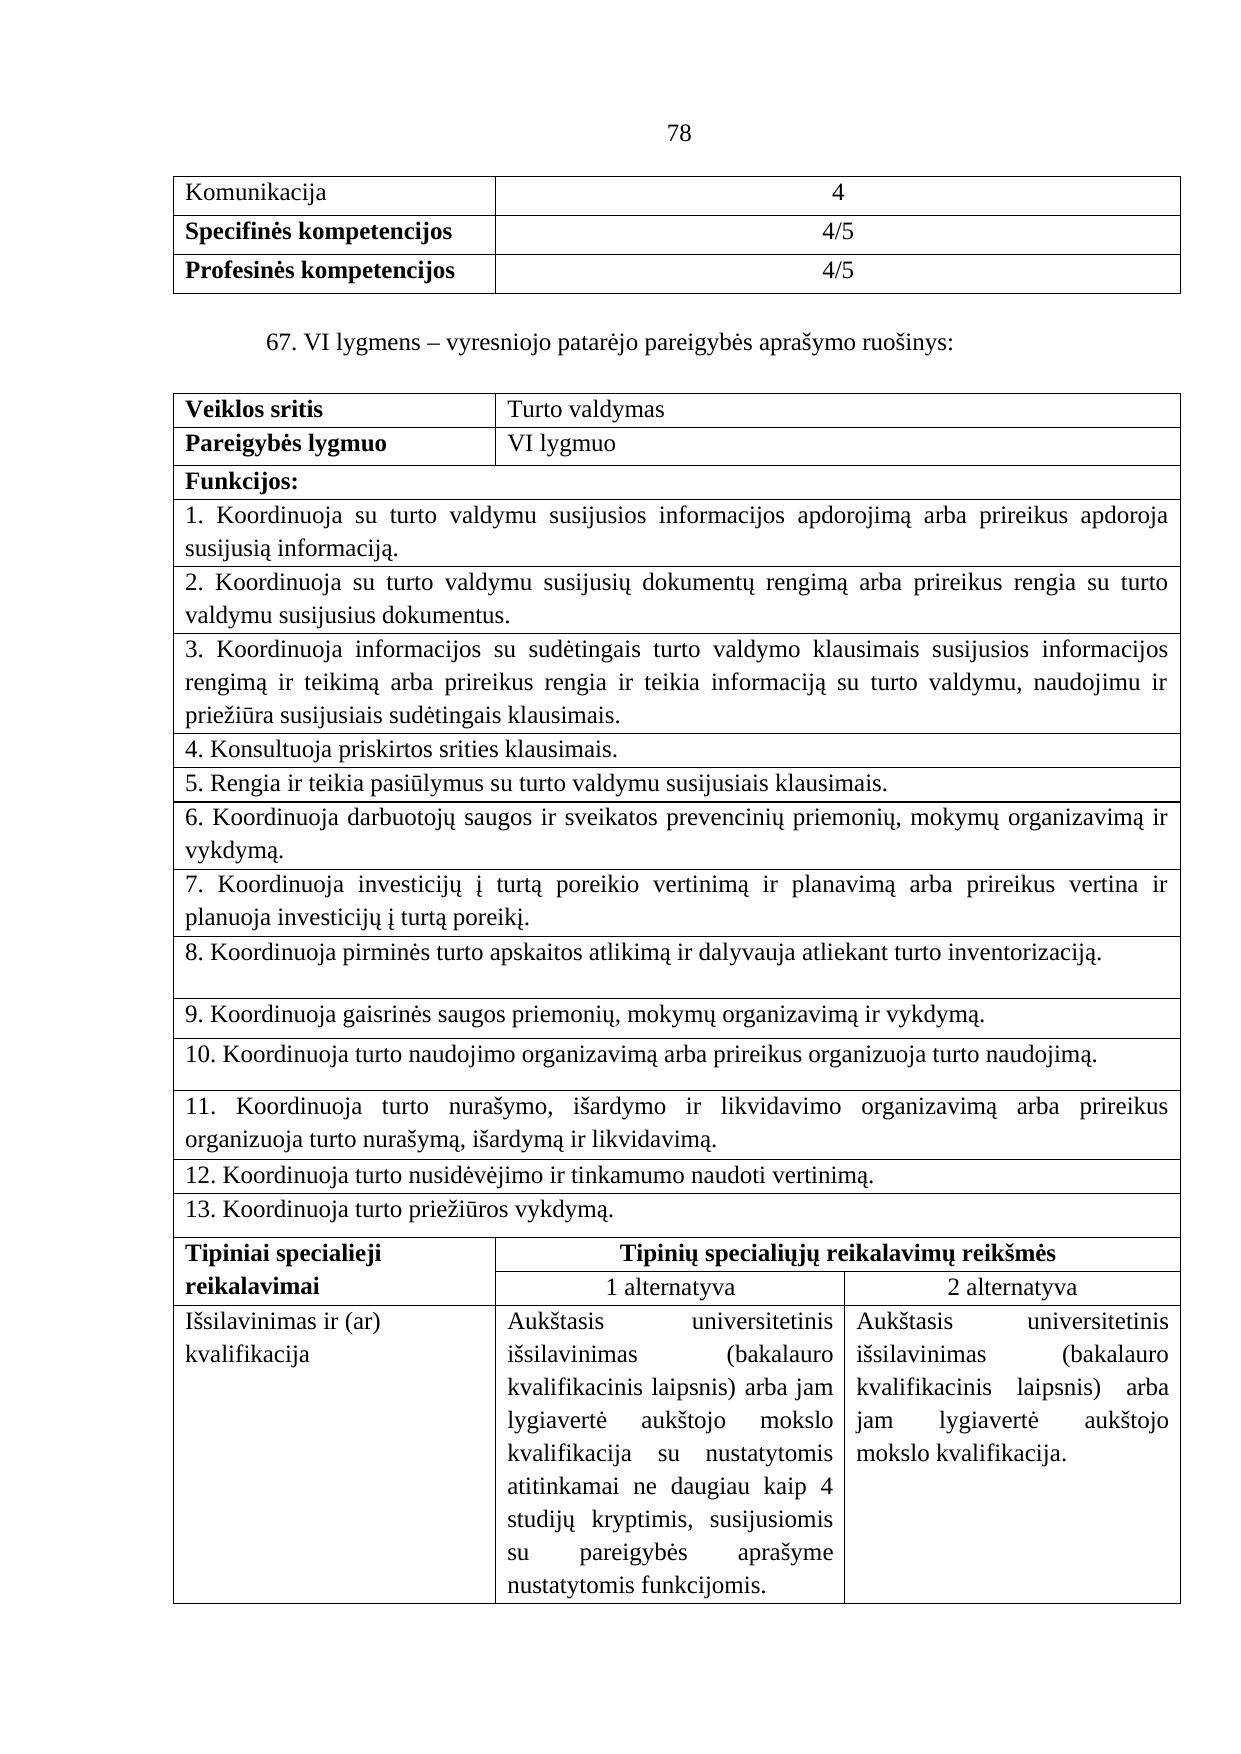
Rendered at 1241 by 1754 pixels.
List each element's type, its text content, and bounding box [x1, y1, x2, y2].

table_cell Išsilavinimas ir (ar) kvalifikacija [174, 1306, 495, 1603]
table_cell 12. Koordinuoja turto nusidėvėjimo ir tinkamumo naudoti vertinimą. [174, 1160, 1180, 1193]
table_cell Specifinės kompetencijos [174, 216, 495, 254]
table_cell VI lygmuo [496, 428, 1180, 465]
table_cell Tipinių specialiųjų reikalavimų reikšmės [496, 1238, 1180, 1271]
table_cell 7. Koordinuoja investicijų į turtą poreikio vertinimą ir planavimą arba prireikus vertina ir planuoja investicijų į turtą poreikį. [174, 870, 1180, 936]
text 67. VI lygmens – vyresniojo patarėjo pareigybės aprašymo ruošinys: [177, 327, 1181, 356]
table_cell 8. Koordinuoja pirminės turto apskaitos atlikimą ir dalyvauja atliekant turto inventorizaciją. [174, 937, 1180, 998]
table_cell 2 alternatyva [845, 1272, 1180, 1305]
table_cell 13. Koordinuoja turto priežiūros vykdymą. [174, 1194, 1180, 1237]
table_cell Aukštasis universitetinis išsilavinimas (bakalauro kvalifikacinis laipsnis) arba jam lygiavertė aukštojo mokslo kvalifikacija. [845, 1306, 1180, 1603]
table_cell 9. Koordinuoja gaisrinės saugos priemonių, mokymų organizavimą ir vykdymą. [174, 999, 1180, 1038]
table_cell Komunikacija [174, 177, 495, 215]
table_cell 4/5 [496, 255, 1180, 293]
table_cell 4 [496, 177, 1180, 215]
table_cell 11. Koordinuoja turto nurašymo, išardymo ir likvidavimo organizavimą arba prireikus organizuoja turto nurašymą, išardymą ir likvidavimą. [174, 1091, 1180, 1159]
table_cell 5. Rengia ir teikia pasiūlymus su turto valdymu susijusiais klausimais. [174, 768, 1180, 801]
table_cell 1. Koordinuoja su turto valdymu susijusios informacijos apdorojimą arba prireikus apdoroja susijusią informaciją. [174, 500, 1180, 566]
table_cell Pareigybės lygmuo [174, 428, 495, 465]
table_cell 6. Koordinuoja darbuotojų saugos ir sveikatos prevencinių priemonių, mokymų organizavimą ir vykdymą. [174, 803, 1180, 868]
table_cell Tipiniai specialieji reikalavimai [174, 1238, 495, 1305]
table_header Turto valdymas [496, 394, 1180, 427]
table_cell 1 alternatyva [496, 1272, 844, 1305]
table_cell 4. Konsultuoja priskirtos srities klausimais. [174, 734, 1180, 767]
table_cell Funkcijos: [174, 466, 1180, 499]
table_cell 3. Koordinuoja informacijos su sudėtingais turto valdymo klausimais susijusios informacijos rengimą ir teikimą arba prireikus rengia ir teikia informaciją su turto valdymu, naudojimu ir priežiūra susijusiais sudėtingais klausimais. [174, 634, 1180, 733]
table_cell Profesinės kompetencijos [174, 255, 495, 293]
table_header Veiklos sritis [174, 394, 495, 427]
table_cell 2. Koordinuoja su turto valdymu susijusių dokumentų rengimą arba prireikus rengia su turto valdymu susijusius dokumentus. [174, 567, 1180, 633]
table_cell 4/5 [496, 216, 1180, 254]
table_cell 10. Koordinuoja turto naudojimo organizavimą arba prireikus organizuoja turto naudojimą. [174, 1039, 1180, 1090]
table_cell Aukštasis universitetinis išsilavinimas (bakalauro kvalifikacinis laipsnis) arba jam lygiavertė aukštojo mokslo kvalifikacija su nustatytomis atitinkamai ne daugiau kaip 4 studijų kryptimis, susijusiomis su pareigybės aprašyme nustatytomis funkcijomis. [496, 1306, 844, 1603]
